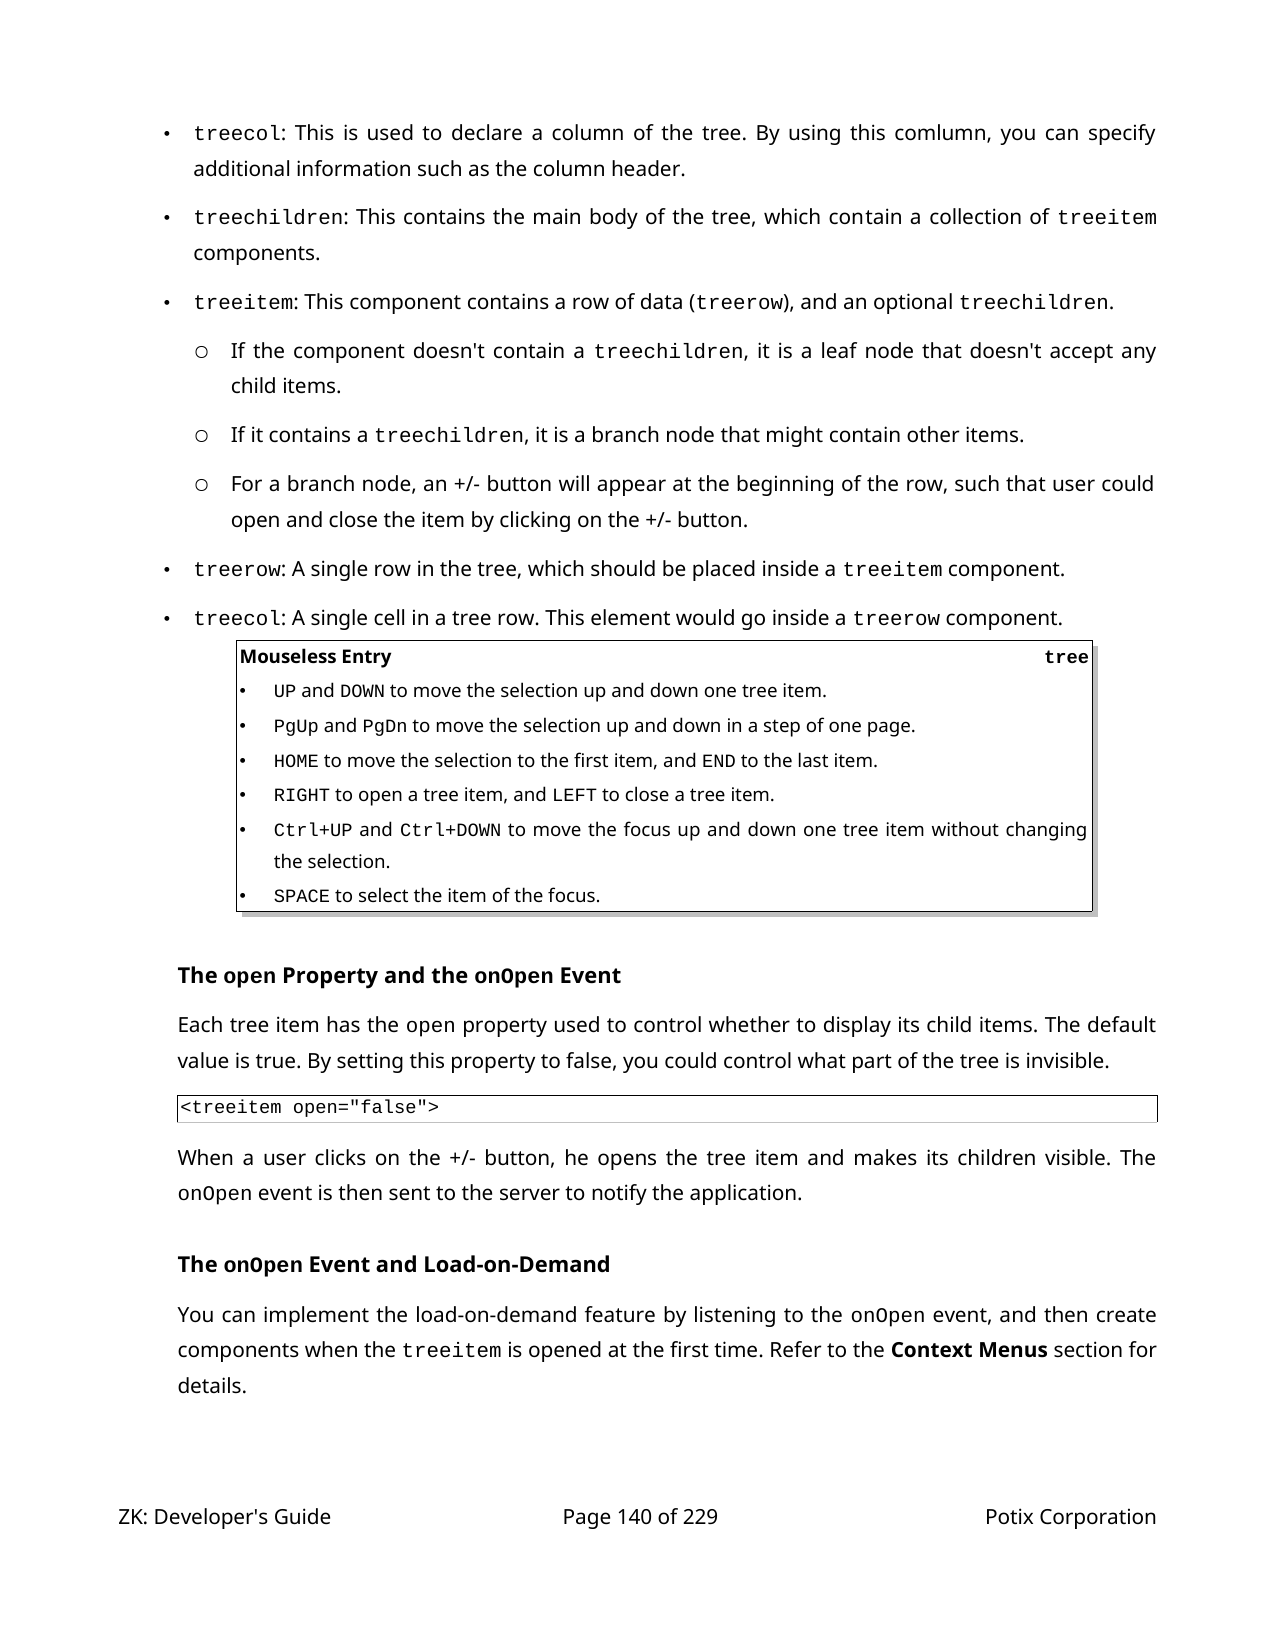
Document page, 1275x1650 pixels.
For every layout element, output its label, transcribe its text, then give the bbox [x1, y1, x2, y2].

list HOME to move the selection to the first item, and END to the last item. [237, 744, 1092, 773]
list SPACE to select the item of the focus. [237, 879, 1092, 911]
list RIGHT to open a tree item, and LEFT to close a tree item. [237, 778, 1092, 807]
list PgUp and PgDn to move the selection up and down in a step of one page. [237, 709, 1092, 738]
text Each tree item has the open property used to control whether to display its child items. The default value is true. By setting this property to false, you could control what part of the tree is invisible. [177, 1011, 1157, 1074]
text You can implement the load-on-demand feature by listening to the onOpen event, and then create components when the treeitem is opened at the first time. Refer to the Context Menus section for details. [177, 1300, 1157, 1399]
text When a user clicks on the +/- button, he opens the tree item and makes its children visible. The onOpen event is then sent to the server to notify the application. [177, 1143, 1157, 1207]
list treecol: A single cell in a tree row. This element would go inside a treerow component. [164, 603, 1157, 631]
list treechildren: This contains the main body of the tree, which contain a collection of treeitem components. [164, 202, 1157, 266]
subtitle The onOpen Event and Load-on-Demand [177, 1249, 1157, 1279]
list If the component doesn't contain a treechildren, it is a leaf node that doesn't accept any child items. [193, 336, 1157, 400]
text <treeitem open="false"> [178, 1096, 1157, 1122]
list treeitem: This component contains a row of data (treerow), and an optional treechildren. [164, 287, 1157, 315]
list For a branch node, an +/- button will appear at the beginning of the row, such that user could open and close the item by clicking on the +/- button. [193, 469, 1157, 533]
text Mouseless Entry tree [237, 641, 1092, 669]
list If it contains a treechildren, it is a branch node that might contain other items. [193, 420, 1157, 449]
list Ctrl+UP and Ctrl+DOWN to move the focus up and down one tree item without changing the selection. [237, 813, 1092, 874]
list treerow: A single row in the tree, which should be placed inside a treeitem component. [164, 554, 1157, 582]
list treecol: This is used to declare a column of the tree. By using this comlumn, you can specify additional information such as the column header. [164, 118, 1157, 182]
list UP and DOWN to move the selection up and down one tree item. [237, 675, 1092, 703]
subtitle The open Property and the onOpen Event [177, 960, 1157, 990]
